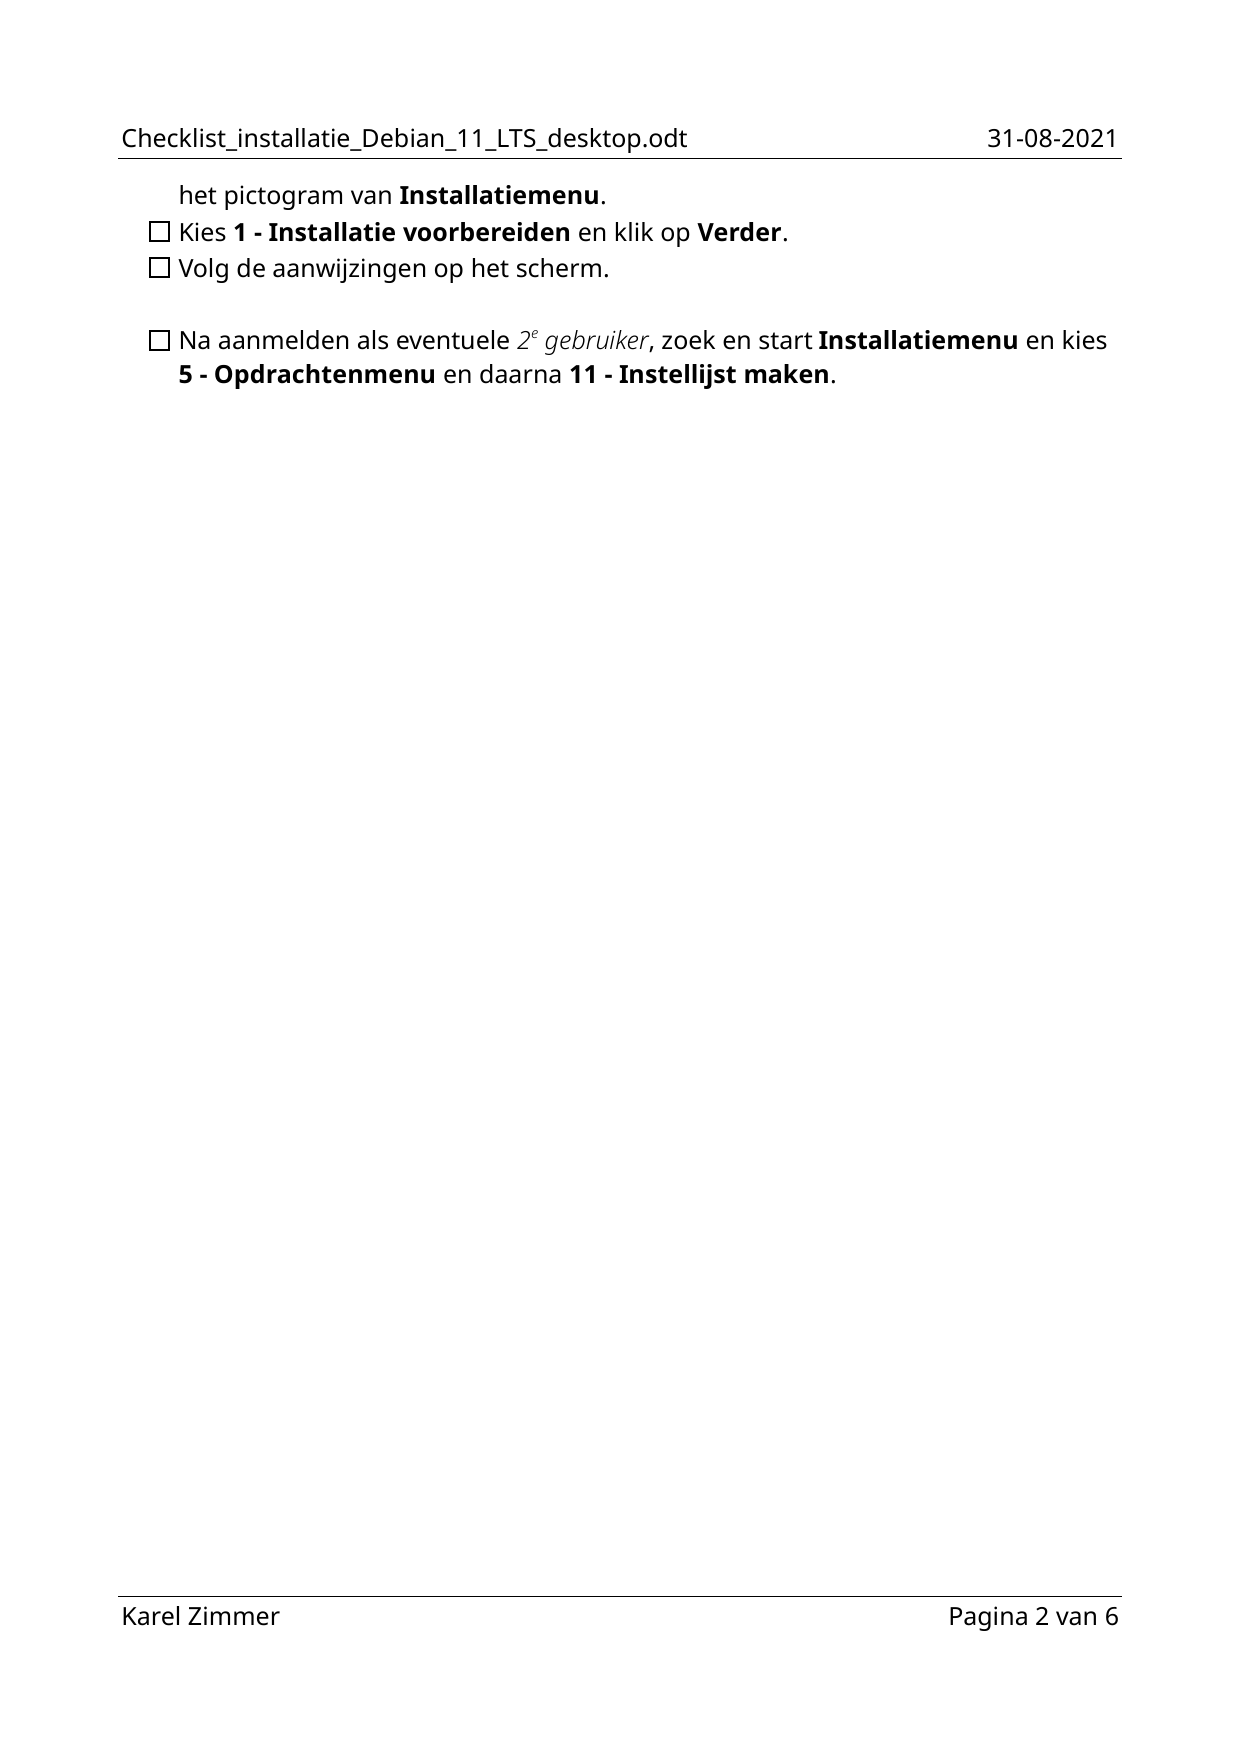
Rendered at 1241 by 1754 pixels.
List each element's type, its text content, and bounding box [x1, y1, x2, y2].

table_cell Na aanmelden als eventuele 2e gebruiker, zoek en start Installatiemenu en kies 5 - Opdrachtenmenu en daarna 11 - Instellijst maken. [177, 322, 1120, 392]
table_cell [141, 177, 177, 213]
table_cell [141, 286, 177, 322]
table_cell [141, 213, 177, 249]
table_cell Volg de aanwijzingen op het scherm. [177, 250, 1120, 286]
table_cell [141, 322, 177, 392]
table_cell [141, 250, 177, 286]
table_cell Kies 1 - Installatie voorbereiden en klik op Verder. [177, 213, 1120, 249]
table_cell het pictogram van Installatiemenu. [177, 177, 1120, 213]
table_cell [177, 286, 1120, 322]
